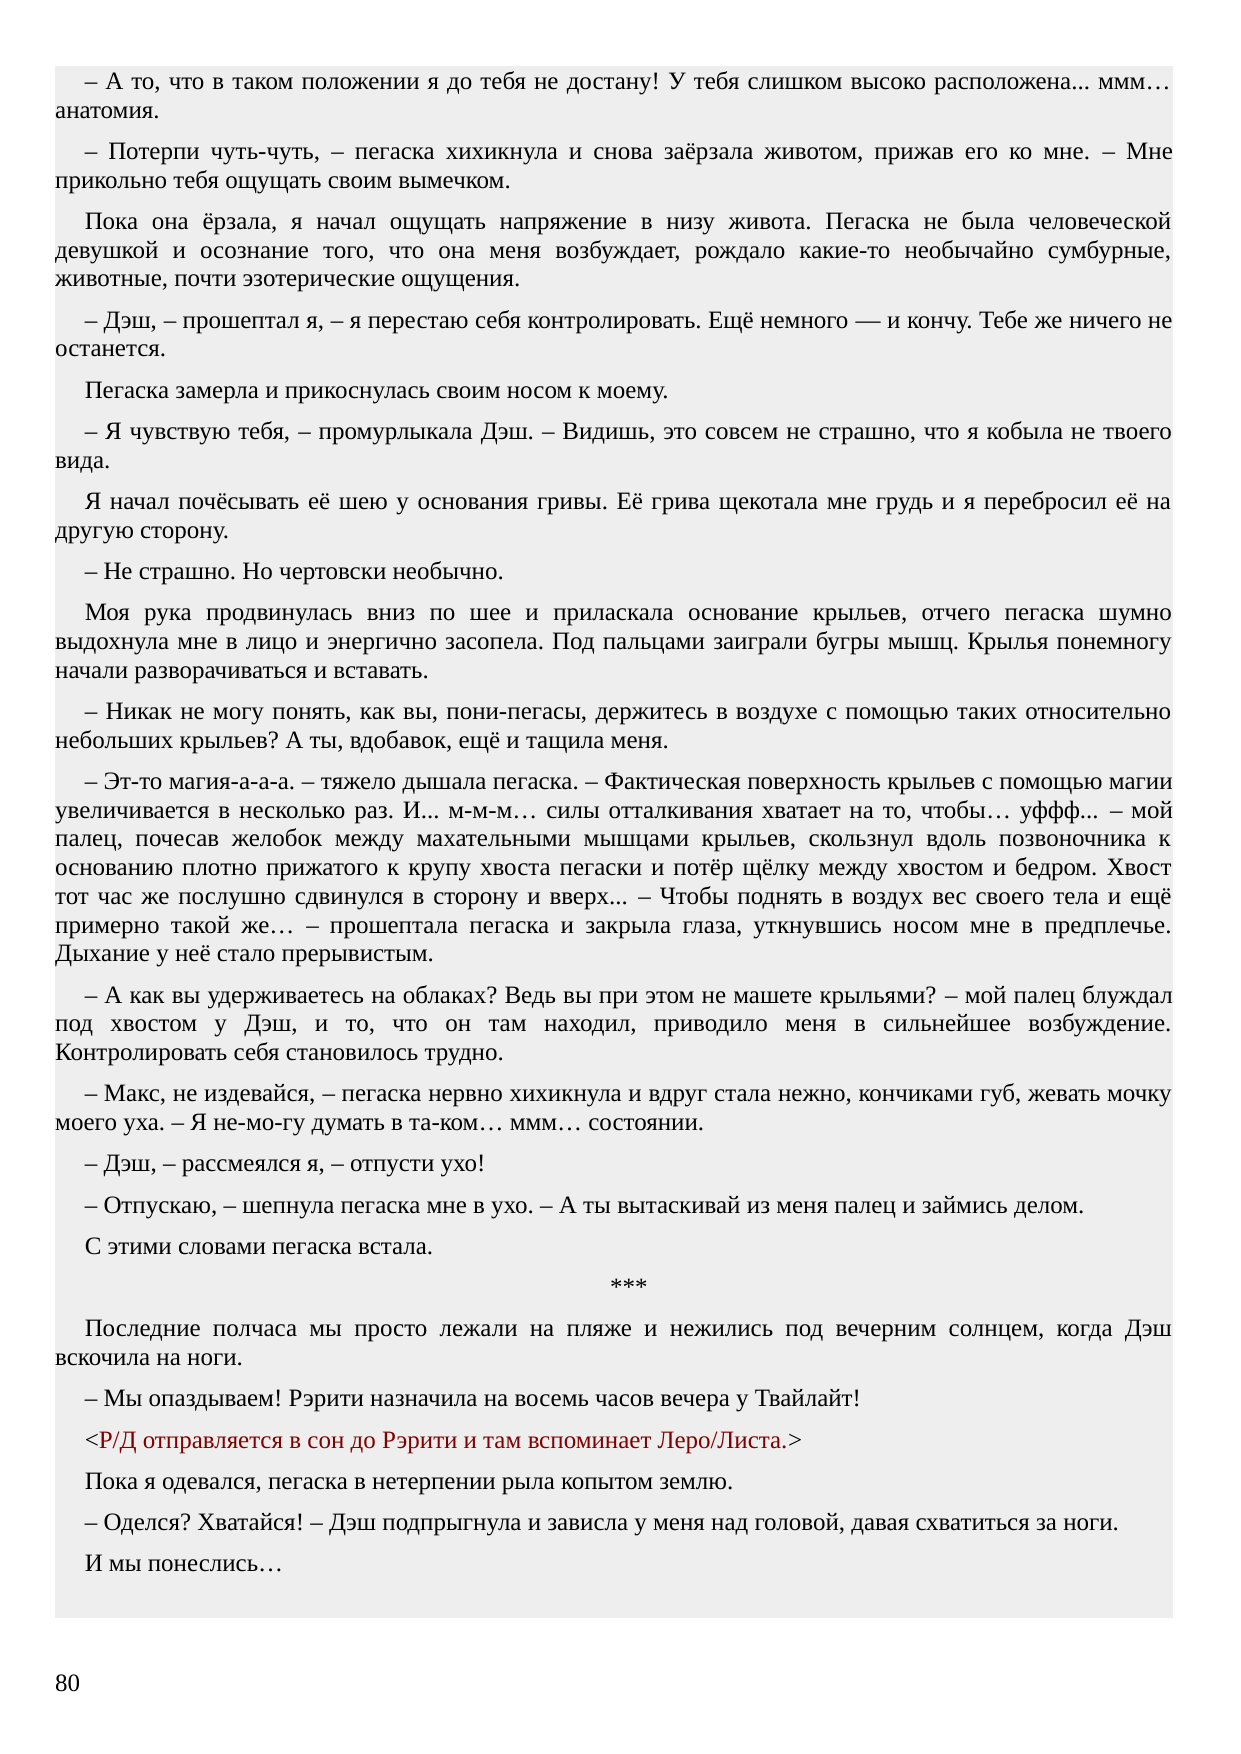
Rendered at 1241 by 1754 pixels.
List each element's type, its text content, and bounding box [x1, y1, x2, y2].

text – Дэш, – рассмеялся я, – отпусти ухо! [55, 1148, 1173, 1177]
text <Р/Д отправляется в сон до Рэрити и там вспоминает Леро/Листа.> [55, 1425, 1173, 1453]
text С этими словами пегаска встала. [55, 1231, 1173, 1260]
text Моя рука продвинулась вниз по шее и приласкала основание крыльев, отчего пегаска шумно выдохнула мне в лицо и энергично засопела. Под пальцами заиграли бугры мышц. Крылья понемногу начали разворачиваться и вставать. [55, 597, 1173, 683]
text – Эт-то магия-а-а-а. – тяжело дышала пегаска. – Фактическая поверхность крыльев с помощью магии увеличивается в несколько раз. И... м-м-м… силы отталкивания хватает на то, чтобы… уффф... – мой палец, почесав желобок между махательными мышцами крыльев, скользнул вдоль позвоночника к основанию плотно прижатого к крупу хвоста пегаски и потёр щёлку между хвостом и бедром. Хвост тот час же послушно сдвинулся в сторону и вверх... – Чтобы поднять в воздух вес своего тела и ещё примерно такой же… – прошептала пегаска и закрыла глаза, уткнувшись носом мне в предплечье. Дыхание у неё стало прерывистым. [55, 766, 1173, 967]
text – А как вы удерживаетесь на облаках? Ведь вы при этом не машете крыльями? – мой палец блуждал под хвостом у Дэш, и то, что он там находил, приводило меня в сильнейшее возбуждение. Контролировать себя становилось трудно. [55, 980, 1173, 1066]
text – Дэш, – прошептал я, – я перестаю себя контролировать. Ещё немного — и кончу. Тебе же ничего не останется. [55, 305, 1173, 362]
text Пока я одевался, пегаска в нетерпении рыла копытом землю. [55, 1466, 1173, 1495]
text Я начал почёсывать её шею у основания гривы. Её грива щекотала мне грудь и я перебросил её на другую сторону. [55, 486, 1173, 543]
text – Оделся? Хватайся! – Дэш подпрыгнула и зависла у меня над головой, давая схватиться за ноги. [55, 1507, 1173, 1536]
text И мы понеслись… [55, 1548, 1173, 1577]
text – Мы опаздываем! Рэрити назначила на восемь часов вечера у Твайлайт! [55, 1383, 1173, 1412]
text *** [55, 1272, 1173, 1301]
text – Никак не могу понять, как вы, пони-пегасы, держитесь в воздухе с помощью таких относительно небольших крыльев? А ты, вдобавок, ещё и тащила меня. [55, 696, 1173, 753]
text Пегаска замерла и прикоснулась своим носом к моему. [55, 375, 1173, 403]
text – А то, что в таком положении я до тебя не достану! У тебя слишком высоко расположена... ммм… анатомия. [55, 66, 1173, 123]
text Последние полчаса мы просто лежали на пляже и нежились под вечерним солнцем, когда Дэш вскочила на ноги. [55, 1313, 1173, 1371]
text – Отпускаю, – шепнула пегаска мне в ухо. – А ты вытаскивай из меня палец и займись делом. [55, 1190, 1173, 1218]
text Пока она ёрзала, я начал ощущать напряжение в низу живота. Пегаска не была человеческой девушкой и осознание того, что она меня возбуждает, рождало какие-то необычайно сумбурные, животные, почти эзотерические ощущения. [55, 206, 1173, 292]
text – Я чувствую тебя, – промурлыкала Дэш. – Видишь, это совсем не страшно, что я кобыла не твоего вида. [55, 416, 1173, 473]
text – Потерпи чуть-чуть, – пегаска хихикнула и снова заёрзала животом, прижав его ко мне. – Мне прикольно тебя ощущать своим вымечком. [55, 136, 1173, 193]
text – Не страшно. Но чертовски необычно. [55, 556, 1173, 585]
text – Макс, не издевайся, – пегаска нервно хихикнула и вдруг стала нежно, кончиками губ, жевать мочку моего уха. – Я не-мо-гу думать в та-ком… ммм… состоянии. [55, 1078, 1173, 1136]
